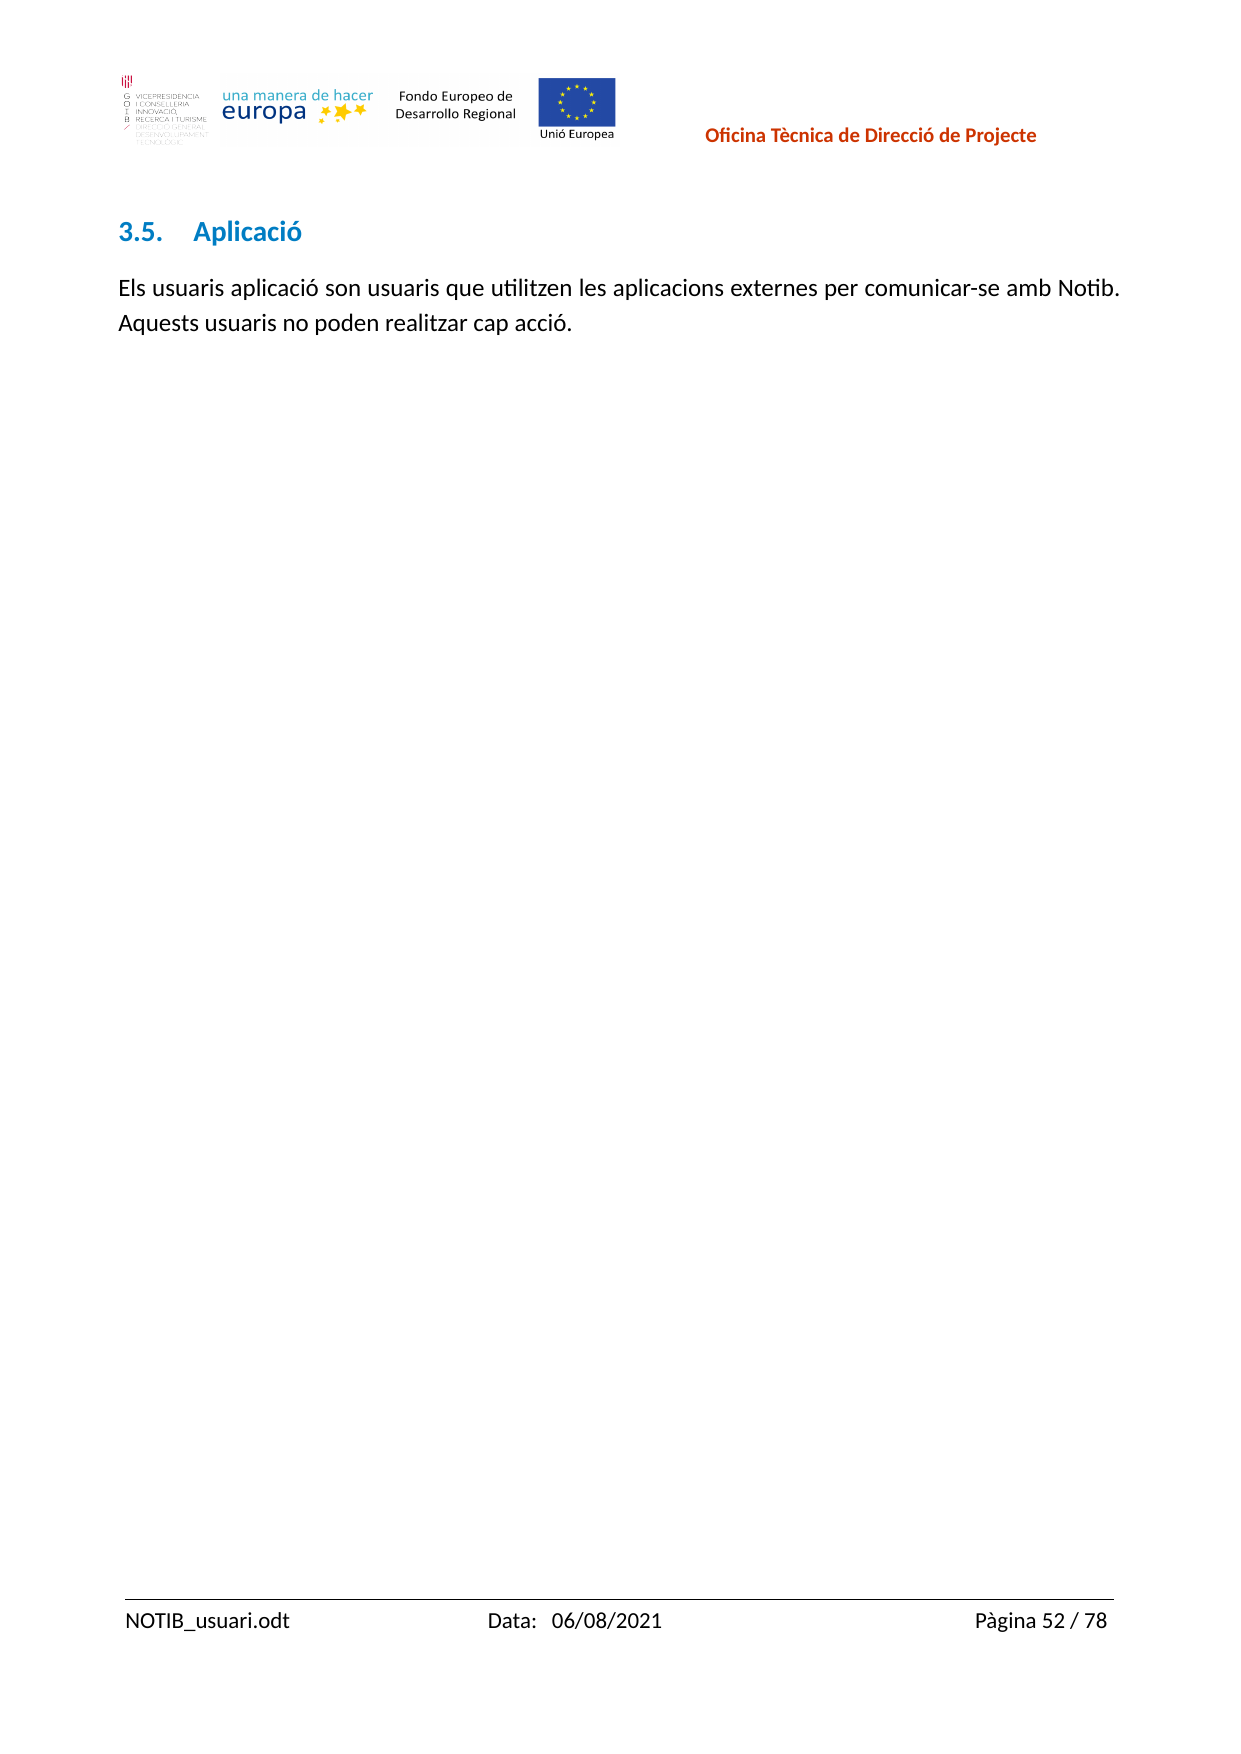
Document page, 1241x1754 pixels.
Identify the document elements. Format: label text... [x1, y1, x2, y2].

picture [118, 73, 213, 147]
text Els usuaris aplicació son usuaris que utilitzen les aplicacions externes per comunicar-se amb Notib. Aquests usuaris no poden realitzar cap acció. [118, 272, 1122, 338]
subtitle Aplicació [118, 213, 1122, 249]
picture [219, 73, 621, 147]
